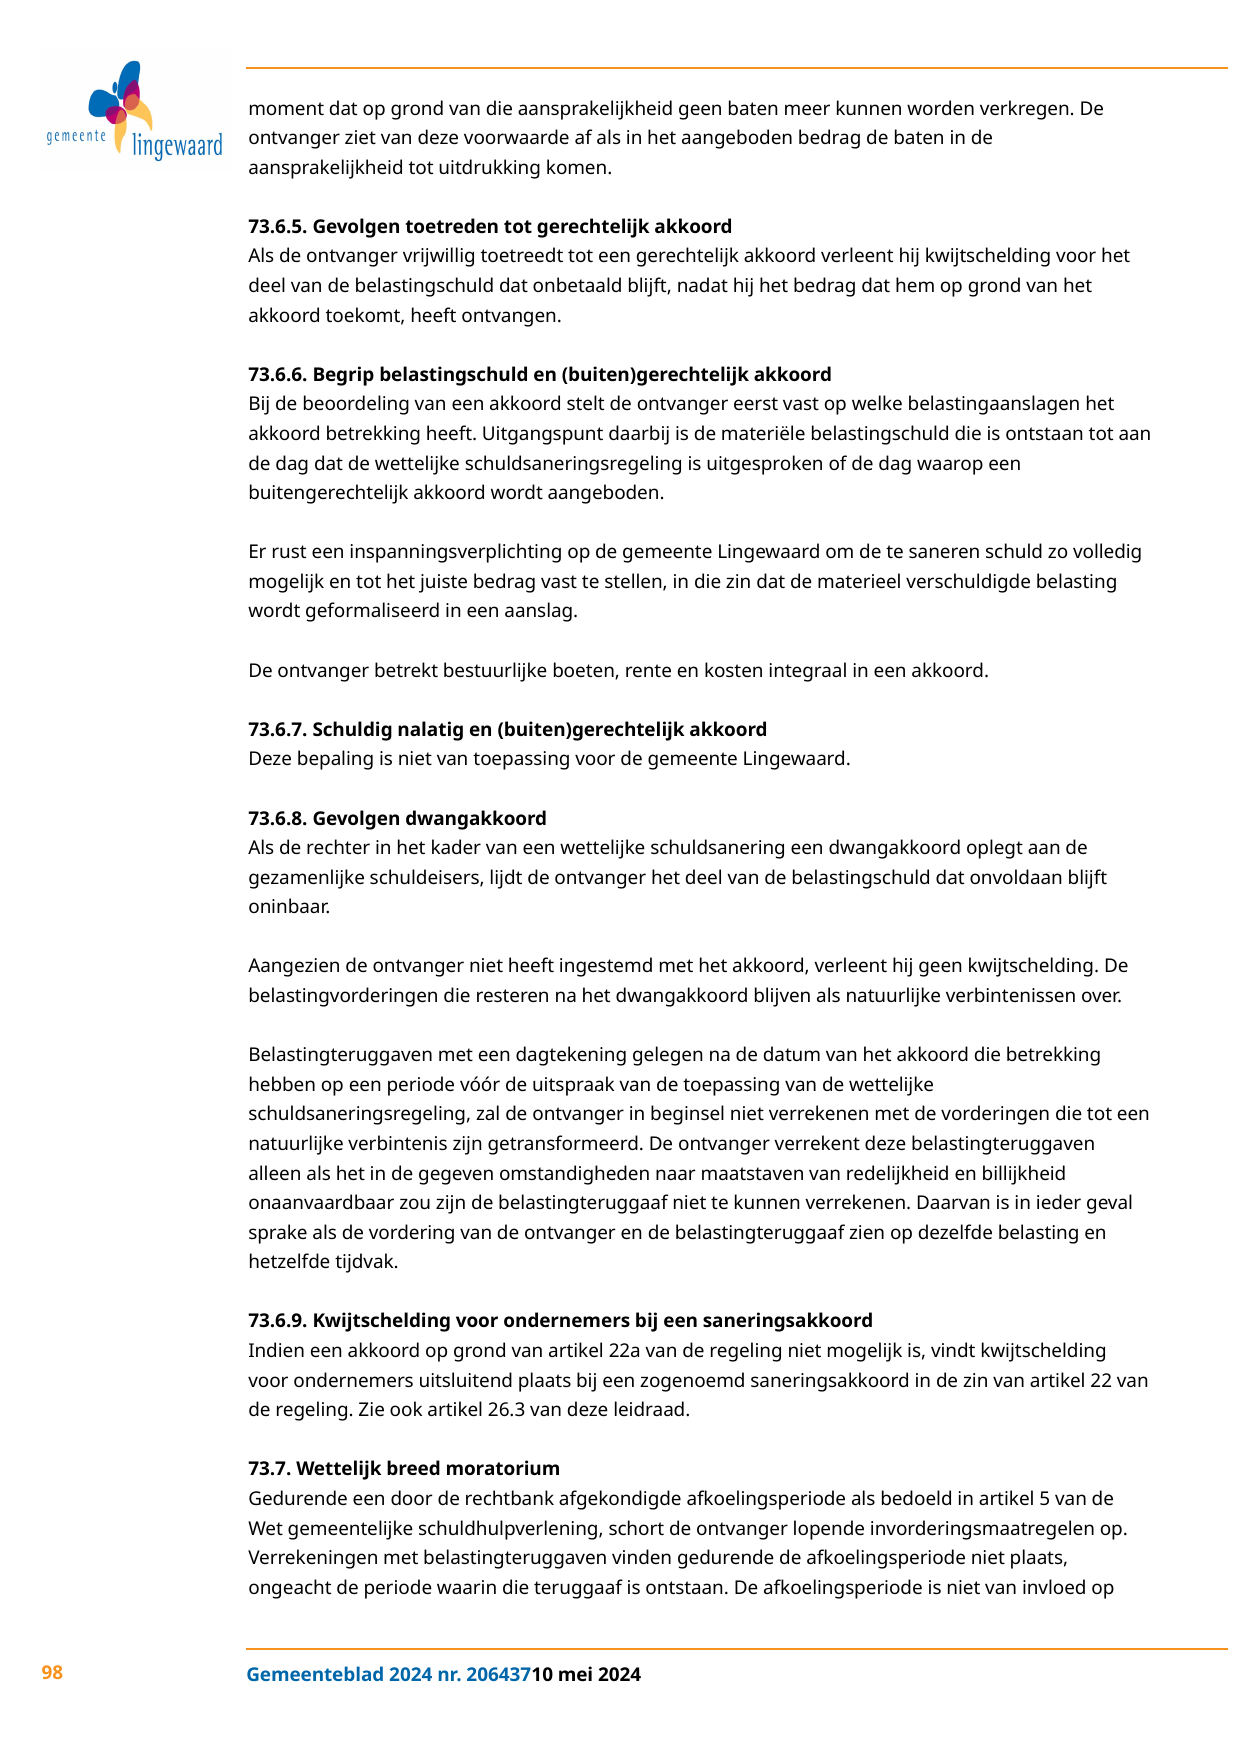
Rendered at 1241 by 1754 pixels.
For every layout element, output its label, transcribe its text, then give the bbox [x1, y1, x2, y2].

text Gedurende een door de rechtbank afgekondigde afkoelingsperiode als bedoeld in artikel 5 van de Wet gemeentelijke schuldhulpverlening, schort de ontvanger lopende invorderingsmaatregelen op. Verrekeningen met belastingteruggaven vinden gedurende de afkoelingsperiode niet plaats, ongeacht de periode waarin die teruggaaf is ontstaan. De afkoelingsperiode is niet van invloed op [248, 1485, 1152, 1600]
text 73.6.6. Begrip belastingschuld en (buiten)gerechtelijk akkoord [248, 361, 1152, 387]
text Deze bepaling is niet van toepassing voor de gemeente Lingewaard. [248, 746, 1152, 771]
text Er rust een inspanningsverplichting op de gemeente Lingewaard om de te saneren schuld zo volledig mogelijk en tot het juiste bedrag vast te stellen, in die zin dat de materieel verschuldigde belasting wordt geformaliseerd in een aanslag. [248, 538, 1152, 623]
picture [41, 47, 231, 172]
text 73.6.8. Gevolgen dwangakkoord [248, 805, 1152, 831]
text 73.6.7. Schuldig nalatig en (buiten)gerechtelijk akkoord [248, 716, 1152, 742]
text moment dat op grond van die aansprakelijkheid geen baten meer kunnen worden verkregen. De ontvanger ziet van deze voorwaarde af als in het aangeboden bedrag de baten in de aansprakelijkheid tot uitdrukking komen. [248, 95, 1152, 180]
text 73.7. Wettelijk breed moratorium [248, 1456, 1152, 1481]
text Indien een akkoord op grond van artikel 22a van de regeling niet mogelijk is, vindt kwijtschelding voor ondernemers uitsluitend plaats bij een zogenoemd saneringsakkoord in de zin van artikel 22 van de regeling. Zie ook artikel 26.3 van deze leidraad. [248, 1337, 1152, 1422]
text Als de rechter in het kader van een wettelijke schuldsanering een dwangakkoord oplegt aan de gezamenlijke schuldeisers, lijdt de ontvanger het deel van de belastingschuld dat onvoldaan blijft oninbaar. [248, 834, 1152, 919]
text De ontvanger betrekt bestuurlijke boeten, rente en kosten integraal in een akkoord. [248, 657, 1152, 683]
text 73.6.9. Kwijtschelding voor ondernemers bij een saneringsakkoord [248, 1308, 1152, 1333]
text Belastingteruggaven met een dagtekening gelegen na de datum van het akkoord die betrekking hebben op een periode vóór de uitspraak van de toepassing van de wettelijke schuldsaneringsregeling, zal de ontvanger in beginsel niet verrekenen met de vorderingen die tot een natuurlijke verbintenis zijn getransformeerd. De ontvanger verrekent deze belastingteruggaven alleen als het in de gegeven omstandigheden naar maatstaven van redelijkheid en billijkheid onaanvaardbaar zou zijn de belastingteruggaaf niet te kunnen verrekenen. Daarvan is in ieder geval sprake als de vordering van de ontvanger en de belastingteruggaaf zien op dezelfde belasting en hetzelfde tijdvak. [248, 1041, 1152, 1274]
text Als de ontvanger vrijwillig toetreedt tot een gerechtelijk akkoord verleent hij kwijtschelding voor het deel van de belastingschuld dat onbetaald blijft, nadat hij het bedrag dat hem op grond van het akkoord toekomt, heeft ontvangen. [248, 243, 1152, 328]
text Aangezien de ontvanger niet heeft ingestemd met het akkoord, verleent hij geen kwijtschelding. De belastingvorderingen die resteren na het dwangakkoord blijven als natuurlijke verbintenissen over. [248, 953, 1152, 1008]
text Bij de beoordeling van een akkoord stelt de ontvanger eerst vast op welke belastingaanslagen het akkoord betrekking heeft. Uitgangspunt daarbij is de materiële belastingschuld die is ontstaan tot aan de dag dat de wettelijke schuldsaneringsregeling is uitgesproken of de dag waarop een buitengerechtelijk akkoord wordt aangeboden. [248, 391, 1152, 505]
text 73.6.5. Gevolgen toetreden tot gerechtelijk akkoord [248, 213, 1152, 239]
